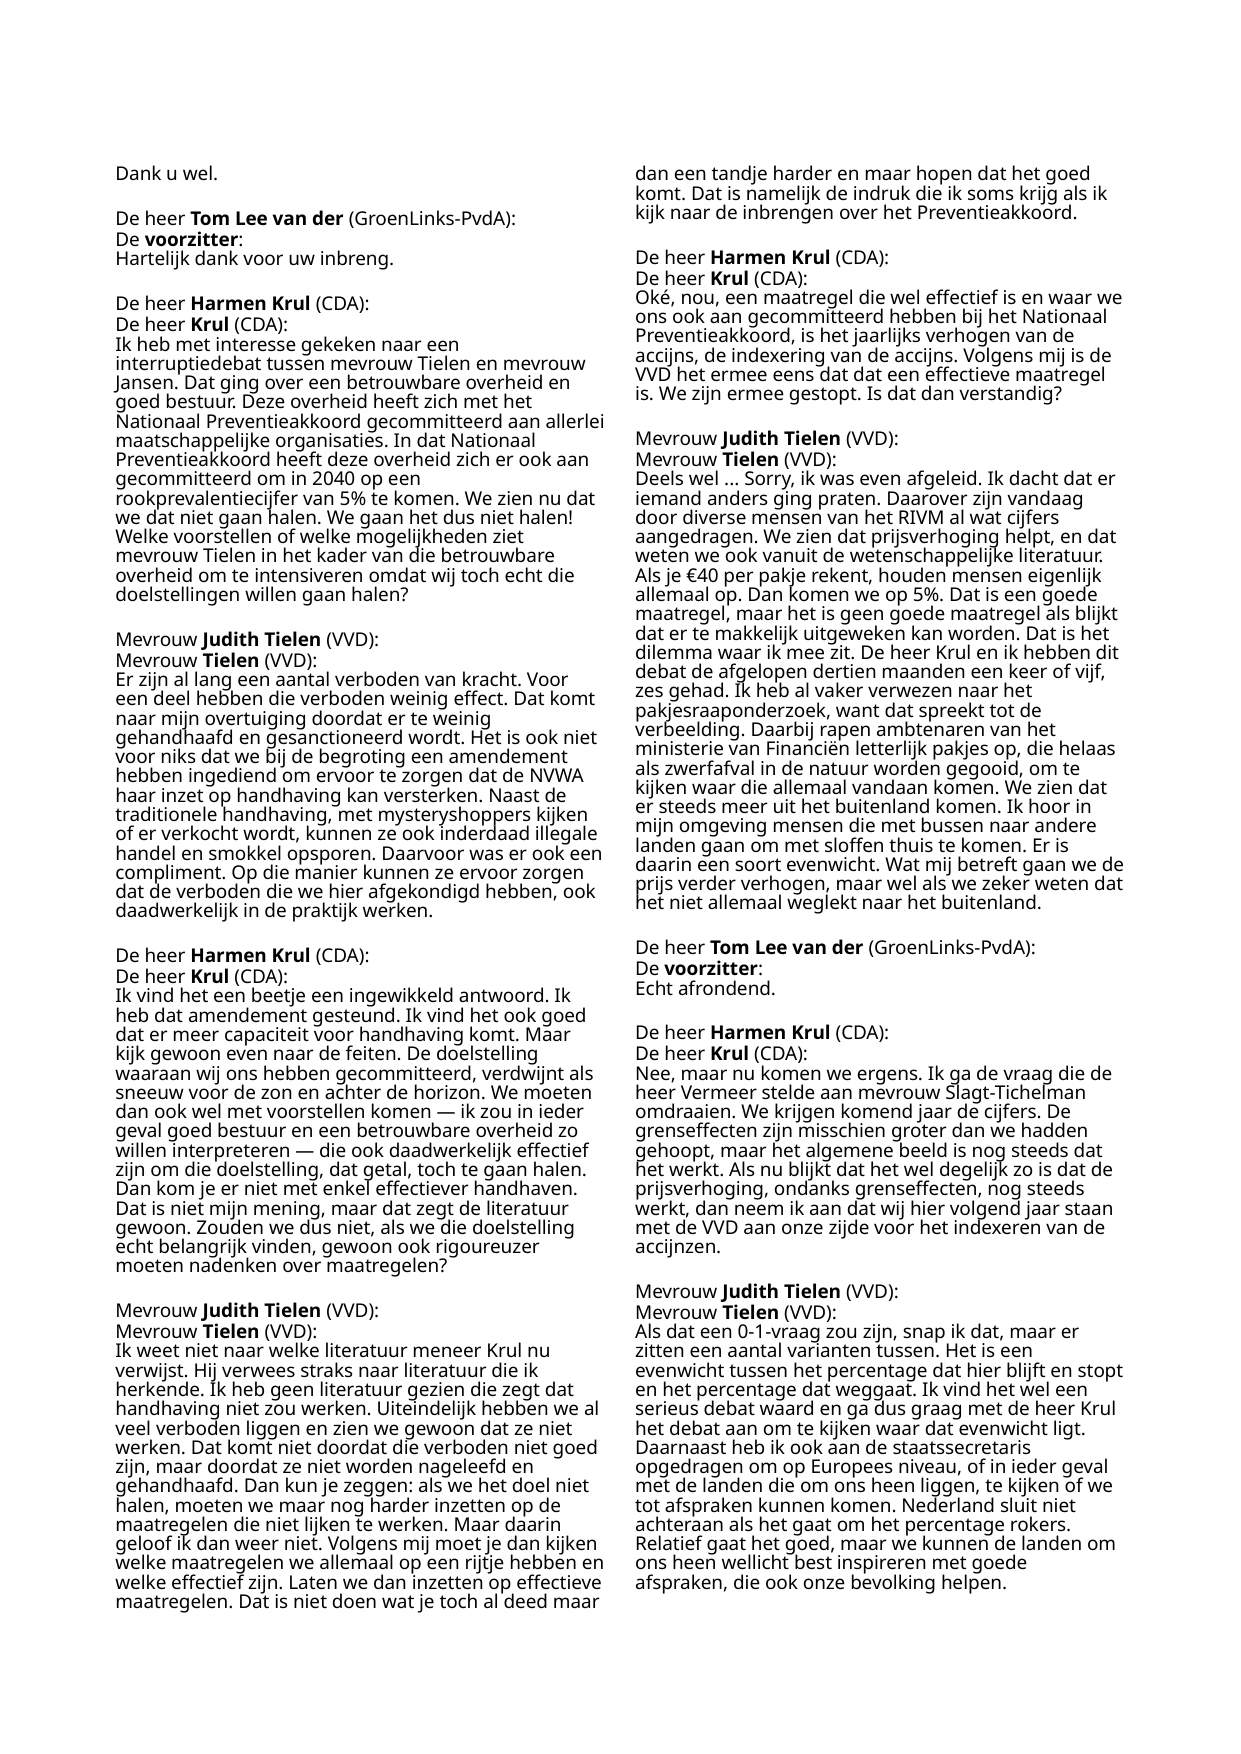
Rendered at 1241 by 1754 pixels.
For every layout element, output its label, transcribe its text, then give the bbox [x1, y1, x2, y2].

text Mevrouw Tielen (VVD): [635, 451, 1125, 470]
text De heer Krul (CDA): [635, 1045, 1125, 1064]
text De heer Harmen Krul (CDA): [635, 244, 1125, 270]
text Deels wel ... Sorry, ik was even afgeleid. Ik dacht dat er iemand anders ging praten. Daarover zijn vandaag door diverse mensen van het RIVM al wat cijfers aangedragen. We zien dat prijsverhoging helpt, en dat weten we ook vanuit de wetenschappelijke literatuur. Als je €40 per pakje rekent, houden mensen eigenlijk allemaal op. Dan komen we op 5%. Dat is een goede maatregel, maar het is geen goede maatregel als blijkt dat er te makkelijk uitgeweken kan worden. Dat is het dilemma waar ik mee zit. De heer Krul en ik hebben dit debat de afgelopen dertien maanden een keer of vijf, zes gehad. Ik heb al vaker verwezen naar het pakjesraaponderzoek, want dat spreekt tot de verbeelding. Daarbij rapen ambtenaren van het ministerie van Financiën letterlijk pakjes op, die helaas als zwerfafval in de natuur worden gegooid, om te kijken waar die allemaal vandaan komen. We zien dat er steeds meer uit het buitenland komen. Ik hoor in mijn omgeving mensen die met bussen naar andere landen gaan om met sloffen thuis te komen. Er is daarin een soort evenwicht. Wat mij betreft gaan we de prijs verder verhogen, maar wel als we zeker weten dat het niet allemaal weglekt naar het buitenland. [635, 470, 1125, 914]
text Mevrouw Judith Tielen (VVD): [115, 626, 605, 652]
text Oké, nou, een maatregel die wel effectief is en waar we ons ook aan gecommitteerd hebben bij het Nationaal Preventieakkoord, is het jaarlijks verhogen van de accijns, de indexering van de accijns. Volgens mij is de VVD het ermee eens dat dat een effectieve maatregel is. We zijn ermee gestopt. Is dat dan verstandig? [635, 289, 1125, 404]
text Ik weet niet naar welke literatuur meneer Krul nu verwijst. Hij verwees straks naar literatuur die ik herkende. Ik heb geen literatuur gezien die zegt dat handhaving niet zou werken. Uiteindelijk hebben we al veel verboden liggen en zien we gewoon dat ze niet werken. Dat komt niet doordat die verboden niet goed zijn, maar doordat ze niet worden nageleefd en gehandhaafd. Dan kun je zeggen: als we het doel niet halen, moeten we maar nog harder inzetten op de maatregelen die niet lijken te werken. Maar daarin geloof ik dan weer niet. Volgens mij moet je dan kijken welke maatregelen we allemaal op een rijtje hebben en welke effectief zijn. Laten we dan inzetten op effectieve maatregelen. Dat is niet doen wat je toch al deed maar [115, 1342, 605, 1612]
text De heer Harmen Krul (CDA): [115, 291, 605, 316]
text Mevrouw Judith Tielen (VVD): [635, 1278, 1125, 1304]
text Mevrouw Judith Tielen (VVD): [115, 1297, 605, 1323]
text Hartelijk dank voor uw inbreng. [115, 250, 605, 270]
text De heer Krul (CDA): [115, 316, 605, 336]
text Mevrouw Tielen (VVD): [635, 1304, 1125, 1323]
text Er zijn al lang een aantal verboden van kracht. Voor een deel hebben die verboden weinig effect. Dat komt naar mijn overtuiging doordat er te weinig gehandhaafd en gesanctioneerd wordt. Het is ook niet voor niks dat we bij de begroting een amendement hebben ingediend om ervoor te zorgen dat de NVWA haar inzet op handhaving kan versterken. Naast de traditionele handhaving, met mysteryshoppers kijken of er verkocht wordt, kunnen ze ook inderdaad illegale handel en smokkel opsporen. Daarvoor was er ook een compliment. Op die manier kunnen ze ervoor zorgen dat de verboden die we hier afgekondigd hebben, ook daadwerkelijk in de praktijk werken. [115, 671, 605, 922]
text De heer Tom Lee van der (GroenLinks-PvdA): [115, 205, 605, 231]
text Mevrouw Tielen (VVD): [115, 652, 605, 671]
text Mevrouw Tielen (VVD): [115, 1323, 605, 1342]
text Mevrouw Judith Tielen (VVD): [635, 425, 1125, 451]
text De heer Krul (CDA): [115, 968, 605, 987]
text Nee, maar nu komen we ergens. Ik ga de vraag die de heer Vermeer stelde aan mevrouw Slagt-Tichelman omdraaien. We krijgen komend jaar de cijfers. De grenseffecten zijn misschien groter dan we hadden gehoopt, maar het algemene beeld is nog steeds dat het werkt. Als nu blijkt dat het wel degelijk zo is dat de prijsverhoging, ondanks grenseffecten, nog steeds werkt, dan neem ik aan dat wij hier volgend jaar staan met de VVD aan onze zijde voor het indexeren van de accijnzen. [635, 1064, 1125, 1257]
text De heer Harmen Krul (CDA): [635, 1019, 1125, 1045]
text Ik vind het een beetje een ingewikkeld antwoord. Ik heb dat amendement gesteund. Ik vind het ook goed dat er meer capaciteit voor handhaving komt. Maar kijk gewoon even naar de feiten. De doelstelling waaraan wij ons hebben gecommitteerd, verdwijnt als sneeuw voor de zon en achter de horizon. We moeten dan ook wel met voorstellen komen — ik zou in ieder geval goed bestuur en een betrouwbare overheid zo willen interpreteren — die ook daadwerkelijk effectief zijn om die doelstelling, dat getal, toch te gaan halen. Dan kom je er niet met enkel effectiever handhaven. Dat is niet mijn mening, maar dat zegt de literatuur gewoon. Zouden we dus niet, als we die doelstelling echt belangrijk vinden, gewoon ook rigoureuzer moeten nadenken over maatregelen? [115, 987, 605, 1277]
text Dank u wel. [115, 165, 605, 184]
text Ik heb met interesse gekeken naar een interruptiedebat tussen mevrouw Tielen en mevrouw Jansen. Dat ging over een betrouwbare overheid en goed bestuur. Deze overheid heeft zich met het Nationaal Preventieakkoord gecommitteerd aan allerlei maatschappelijke organisaties. In dat Nationaal Preventieakkoord heeft deze overheid zich er ook aan gecommitteerd om in 2040 op een rookprevalentiecijfer van 5% te komen. We zien nu dat we dat niet gaan halen. We gaan het dus niet halen! Welke voorstellen of welke mogelijkheden ziet mevrouw Tielen in het kader van die betrouwbare overheid om te intensiveren omdat wij toch echt die doelstellingen willen gaan halen? [115, 336, 605, 605]
text De heer Harmen Krul (CDA): [115, 942, 605, 968]
text De heer Krul (CDA): [635, 270, 1125, 289]
text dan een tandje harder en maar hopen dat het goed komt. Dat is namelijk de indruk die ik soms krijg als ik kijk naar de inbrengen over het Preventieakkoord. [635, 165, 1125, 223]
text Als dat een 0-1-vraag zou zijn, snap ik dat, maar er zitten een aantal varianten tussen. Het is een evenwicht tussen het percentage dat hier blijft en stopt en het percentage dat weggaat. Ik vind het wel een serieus debat waard en ga dus graag met de heer Krul het debat aan om te kijken waar dat evenwicht ligt. Daarnaast heb ik ook aan de staatssecretaris opgedragen om op Europees niveau, of in ieder geval met de landen die om ons heen liggen, te kijken of we tot afspraken kunnen komen. Nederland sluit niet achteraan als het gaat om het percentage rokers. Relatief gaat het goed, maar we kunnen de landen om ons heen wellicht best inspireren met goede afspraken, die ook onze bevolking helpen. [635, 1323, 1125, 1593]
text De heer Tom Lee van der (GroenLinks-PvdA): [635, 934, 1125, 960]
text De voorzitter: [115, 231, 605, 250]
text De voorzitter: [635, 960, 1125, 979]
text Echt afrondend. [635, 979, 1125, 999]
